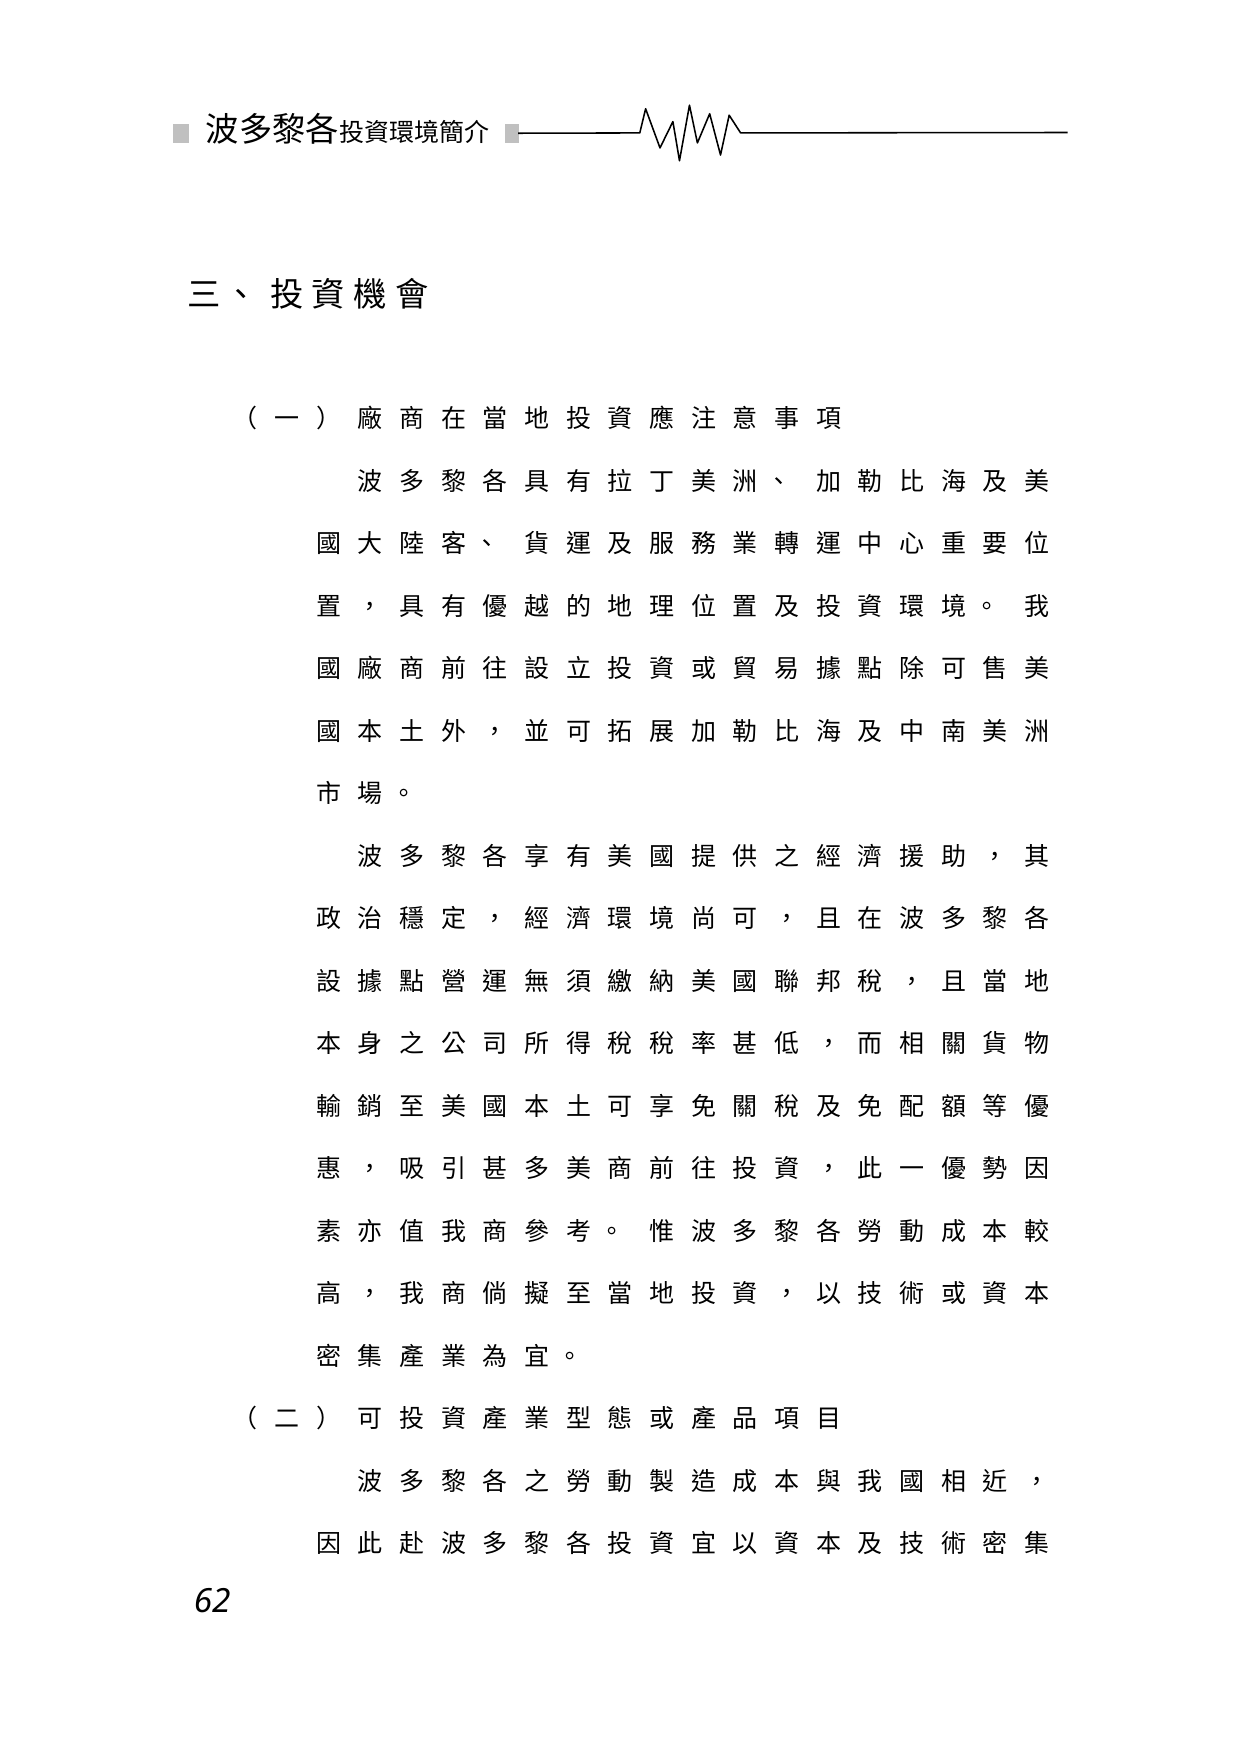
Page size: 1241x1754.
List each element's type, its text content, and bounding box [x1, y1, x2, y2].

text 波多黎各具有拉丁美洲、加勒比海及美國大陸客、貨運及服務業轉運中心重要位置，具有優越的地理位置及投資環境。我國廠商前往設立投資或貿易據點除可售美國本土外，並可拓展加勒比海及中南美洲市場。 [281, 438, 1058, 813]
text （一）廠商在當地投資應注意事項 [207, 375, 1058, 438]
text 波多黎各之勞動製造成本與我國相近，因此赴波多黎各投資宜以資本及技術密集 [281, 1438, 1058, 1563]
text 波多黎各享有美國提供之經濟援助，其政治穩定，經濟環境尚可，且在波多黎各設據點營運無須繳納美國聯邦稅，且當地本身之公司所得稅稅率甚低，而相關貨物輸銷至美國本土可享免關稅及免配額等優惠，吸引甚多美商前往投資，此一優勢因素亦值我商參考。惟波多黎各勞動成本較高，我商倘擬至當地投資，以技術或資本密集產業為宜。 [281, 813, 1058, 1375]
text （二）可投資產業型態或產品項目 [207, 1375, 1058, 1438]
text 三、投資機會 [183, 250, 1058, 313]
